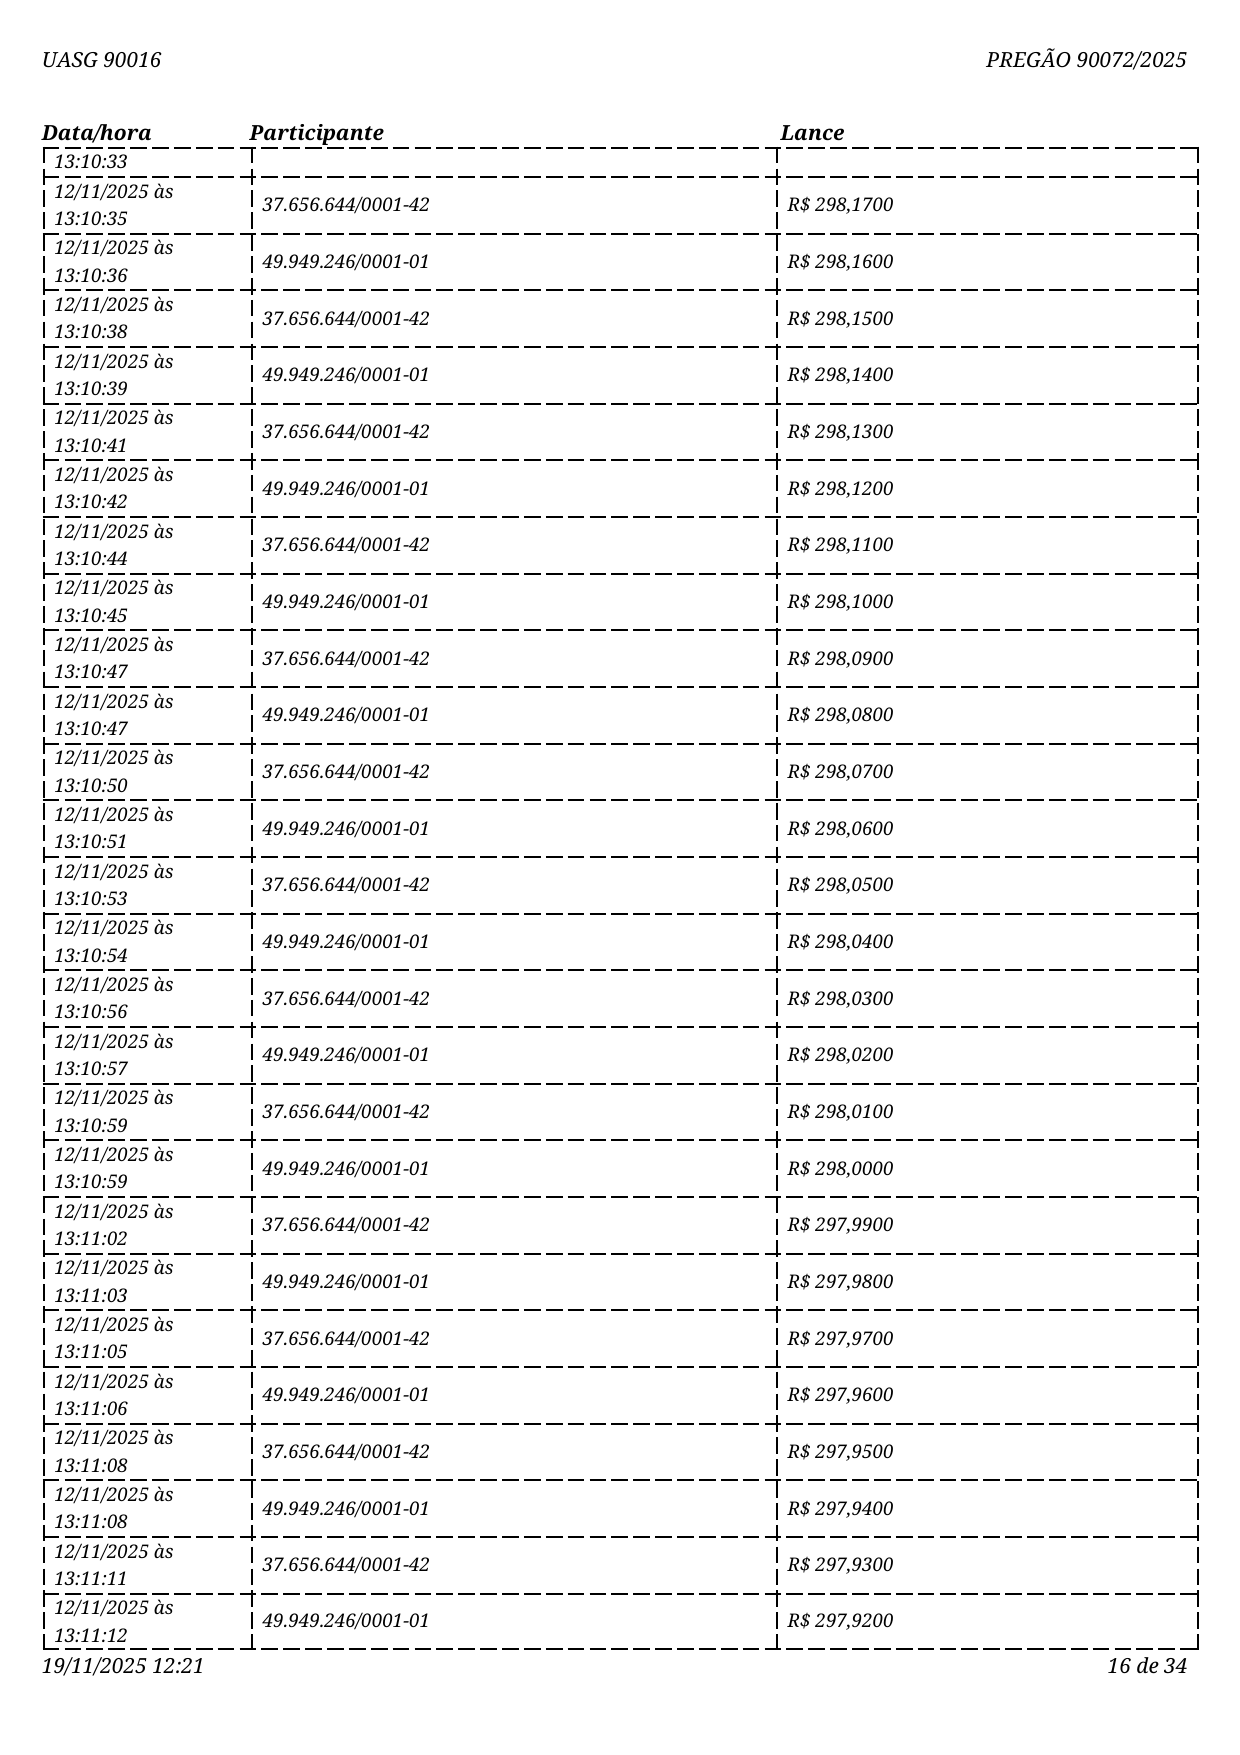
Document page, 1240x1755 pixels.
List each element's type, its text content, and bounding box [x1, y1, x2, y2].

table_cell 12/11/2025 às 13:10:41 [44, 403, 252, 459]
table_cell 49.949.246/0001-01 [252, 346, 777, 403]
table_cell [777, 147, 1198, 176]
table_cell 12/11/2025 às 13:10:54 [44, 913, 252, 969]
table_cell 12/11/2025 às 13:10:59 [44, 1139, 252, 1196]
table_cell 37.656.644/0001-42 [252, 1083, 777, 1139]
table_cell 49.949.246/0001-01 [252, 799, 777, 856]
table_cell 12/11/2025 às 13:10:36 [44, 233, 252, 289]
table_cell 49.949.246/0001-01 [252, 1479, 777, 1536]
table_cell R$ 298,0300 [777, 969, 1198, 1026]
table_cell R$ 298,0100 [777, 1083, 1198, 1139]
table_cell 12/11/2025 às 13:10:47 [44, 629, 252, 686]
table_cell R$ 298,0800 [777, 686, 1198, 743]
table_cell 12/11/2025 às 13:10:42 [44, 459, 252, 516]
table_cell R$ 297,9500 [777, 1423, 1198, 1479]
table_cell R$ 298,0500 [777, 856, 1198, 913]
table_cell 12/11/2025 às 13:10:47 [44, 686, 252, 743]
table_cell R$ 298,0700 [777, 743, 1198, 799]
table_cell R$ 298,1400 [777, 346, 1198, 403]
table_cell R$ 298,0000 [777, 1139, 1198, 1196]
table_cell 12/11/2025 às 13:11:11 [44, 1536, 252, 1593]
table_cell 37.656.644/0001-42 [252, 969, 777, 1026]
table_cell R$ 298,1300 [777, 403, 1198, 459]
table_cell R$ 298,0900 [777, 629, 1198, 686]
table_cell R$ 297,9300 [777, 1536, 1198, 1593]
table_cell 37.656.644/0001-42 [252, 1536, 777, 1593]
table_cell R$ 298,1600 [777, 233, 1198, 289]
table_cell 12/11/2025 às 13:10:56 [44, 969, 252, 1026]
table_cell 49.949.246/0001-01 [252, 686, 777, 743]
table_cell 49.949.246/0001-01 [252, 459, 777, 516]
table_cell R$ 297,9700 [777, 1309, 1198, 1366]
table_cell 49.949.246/0001-01 [252, 573, 777, 629]
table_cell R$ 298,1500 [777, 289, 1198, 346]
table_cell R$ 298,1200 [777, 459, 1198, 516]
table_cell R$ 297,9600 [777, 1366, 1198, 1423]
table_cell R$ 297,9900 [777, 1196, 1198, 1253]
table_cell 12/11/2025 às 13:10:50 [44, 743, 252, 799]
table_cell R$ 298,0400 [777, 913, 1198, 969]
table_cell 12/11/2025 às 13:10:59 [44, 1083, 252, 1139]
table_cell 12/11/2025 às 13:10:45 [44, 573, 252, 629]
table_cell 12/11/2025 às 13:11:06 [44, 1366, 252, 1423]
table_cell 12/11/2025 às 13:11:08 [44, 1479, 252, 1536]
table_cell R$ 298,1000 [777, 573, 1198, 629]
table_cell 37.656.644/0001-42 [252, 1196, 777, 1253]
table_cell R$ 298,0200 [777, 1026, 1198, 1083]
table_cell 49.949.246/0001-01 [252, 1139, 777, 1196]
table_cell R$ 297,9800 [777, 1253, 1198, 1309]
table_cell R$ 298,1700 [777, 176, 1198, 233]
table_cell 37.656.644/0001-42 [252, 743, 777, 799]
table_cell R$ 297,9400 [777, 1479, 1198, 1536]
table_cell 49.949.246/0001-01 [252, 1026, 777, 1083]
table_cell 37.656.644/0001-42 [252, 1423, 777, 1479]
table_cell 37.656.644/0001-42 [252, 1309, 777, 1366]
table_cell 12/11/2025 às 13:11:12 [44, 1593, 252, 1647]
table_cell 37.656.644/0001-42 [252, 516, 777, 573]
table_cell 49.949.246/0001-01 [252, 1366, 777, 1423]
table_cell 37.656.644/0001-42 [252, 289, 777, 346]
table_cell 49.949.246/0001-01 [252, 913, 777, 969]
table_cell 49.949.246/0001-01 [252, 1593, 777, 1647]
table_cell 12/11/2025 às 13:10:39 [44, 346, 252, 403]
table_cell 37.656.644/0001-42 [252, 629, 777, 686]
table_cell R$ 297,9200 [777, 1593, 1198, 1647]
table_cell 12/11/2025 às 13:11:03 [44, 1253, 252, 1309]
table_cell 49.949.246/0001-01 [252, 1253, 777, 1309]
table_cell 12/11/2025 às 13:11:05 [44, 1309, 252, 1366]
table_cell 12/11/2025 às 13:10:51 [44, 799, 252, 856]
table_cell 12/11/2025 às 13:11:08 [44, 1423, 252, 1479]
table_cell R$ 298,1100 [777, 516, 1198, 573]
table_cell 12/11/2025 às 13:10:44 [44, 516, 252, 573]
table_cell 12/11/2025 às 13:10:35 [44, 176, 252, 233]
table_cell 37.656.644/0001-42 [252, 176, 777, 233]
table_cell 12/11/2025 às 13:10:57 [44, 1026, 252, 1083]
table_cell 12/11/2025 às 13:10:38 [44, 289, 252, 346]
table_cell 49.949.246/0001-01 [252, 233, 777, 289]
table_cell [252, 147, 777, 176]
table_cell 12/11/2025 às 13:10:53 [44, 856, 252, 913]
table_cell 37.656.644/0001-42 [252, 856, 777, 913]
table_cell 13:10:33 [44, 147, 252, 176]
table_cell 12/11/2025 às 13:11:02 [44, 1196, 252, 1253]
table_cell 37.656.644/0001-42 [252, 403, 777, 459]
table_cell R$ 298,0600 [777, 799, 1198, 856]
